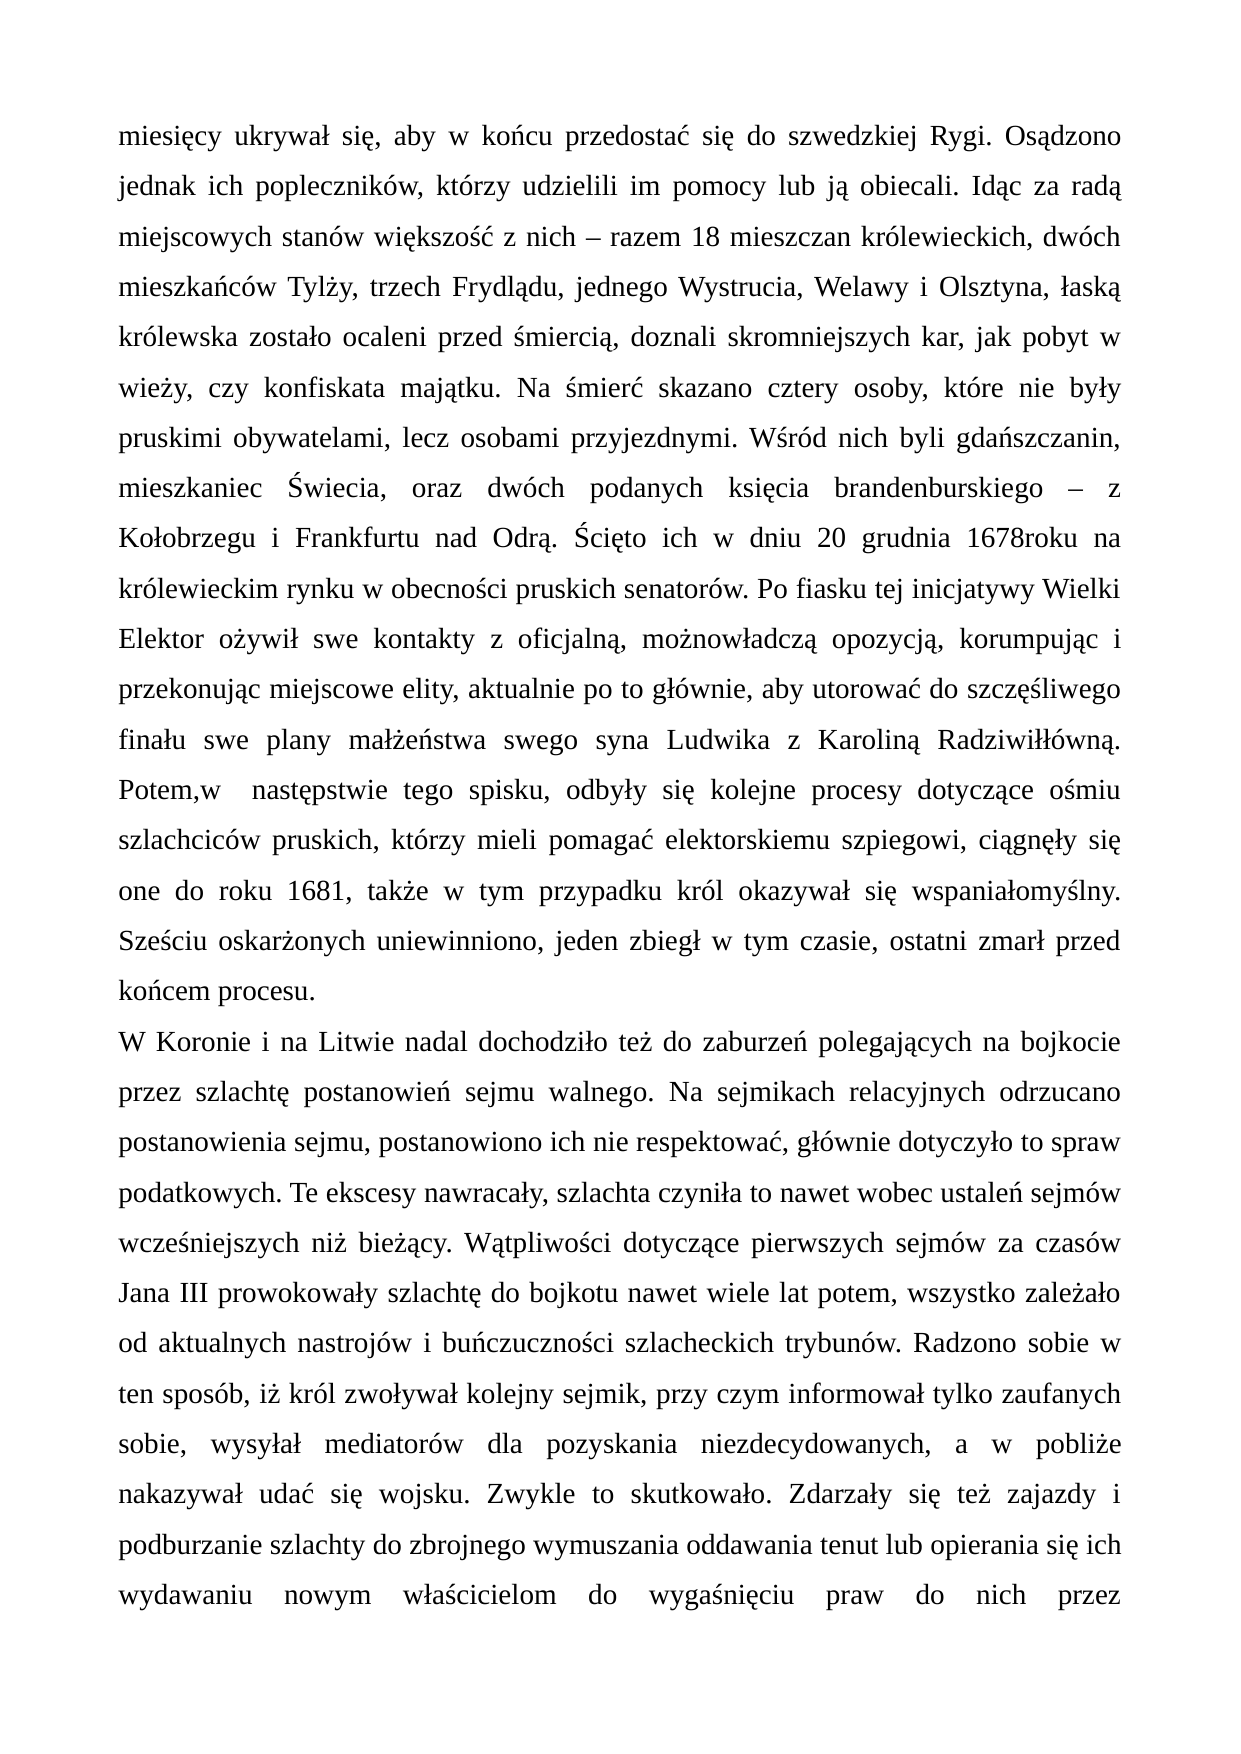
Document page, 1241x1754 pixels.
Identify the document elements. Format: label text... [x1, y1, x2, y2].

text miesięcy ukrywał się, aby w końcu przedostać się do szwedzkiej Rygi. Osądzono jednak ich popleczników, którzy udzielili im pomocy lub ją obiecali. Idąc za radą miejscowych stanów większość z nich – razem 18 mieszczan królewieckich, dwóch mieszkańców Tylży, trzech Frydlądu, jednego Wystrucia, Welawy i Olsztyna, łaską królewska zostało ocaleni przed śmiercią, doznali skromniejszych kar, jak pobyt w wieży, czy konfiskata majątku. Na śmierć skazano cztery osoby, które nie były pruskimi obywatelami, lecz osobami przyjezdnymi. Wśród nich byli gdańszczanin, mieszkaniec Świecia, oraz dwóch podanych księcia brandenburskiego – z Kołobrzegu i Frankfurtu nad Odrą. Ścięto ich w dniu 20 grudnia 1678roku na królewieckim rynku w obecności pruskich senatorów. Po fiasku tej inicjatywy Wielki Elektor ożywił swe kontakty z oficjalną, możnowładczą opozycją, korumpując i przekonując miejscowe elity, aktualnie po to głównie, aby utorować do szczęśliwego finału swe plany małżeństwa swego syna Ludwika z Karoliną Radziwiłłówną. Potem,w następstwie tego spisku, odbyły się kolejne procesy dotyczące ośmiu szlachciców pruskich, którzy mieli pomagać elektorskiemu szpiegowi, ciągnęły się one do roku 1681, także w tym przypadku król okazywał się wspaniałomyślny. Sześciu oskarżonych uniewinniono, jeden zbiegł w tym czasie, ostatni zmarł przed końcem procesu. [118, 118, 1122, 1007]
text W Koronie i na Litwie nadal dochodziło też do zaburzeń polegających na bojkocie przez szlachtę postanowień sejmu walnego. Na sejmikach relacyjnych odrzucano postanowienia sejmu, postanowiono ich nie respektować, głównie dotyczyło to spraw podatkowych. Te ekscesy nawracały, szlachta czyniła to nawet wobec ustaleń sejmów wcześniejszych niż bieżący. Wątpliwości dotyczące pierwszych sejmów za czasów Jana III prowokowały szlachtę do bojkotu nawet wiele lat potem, wszystko zależało od aktualnych nastrojów i buńczuczności szlacheckich trybunów. Radzono sobie w ten sposób, iż król zwoływał kolejny sejmik, przy czym informował tylko zaufanych sobie, wysyłał mediatorów dla pozyskania niezdecydowanych, a w pobliże nakazywał udać się wojsku. Zwykle to skutkowało. Zdarzały się też zajazdy i podburzanie szlachty do zbrojnego wymuszania oddawania tenut lub opierania się ich wydawaniu nowym właścicielom do wygaśnięciu praw do nich przez [118, 1024, 1122, 1611]
